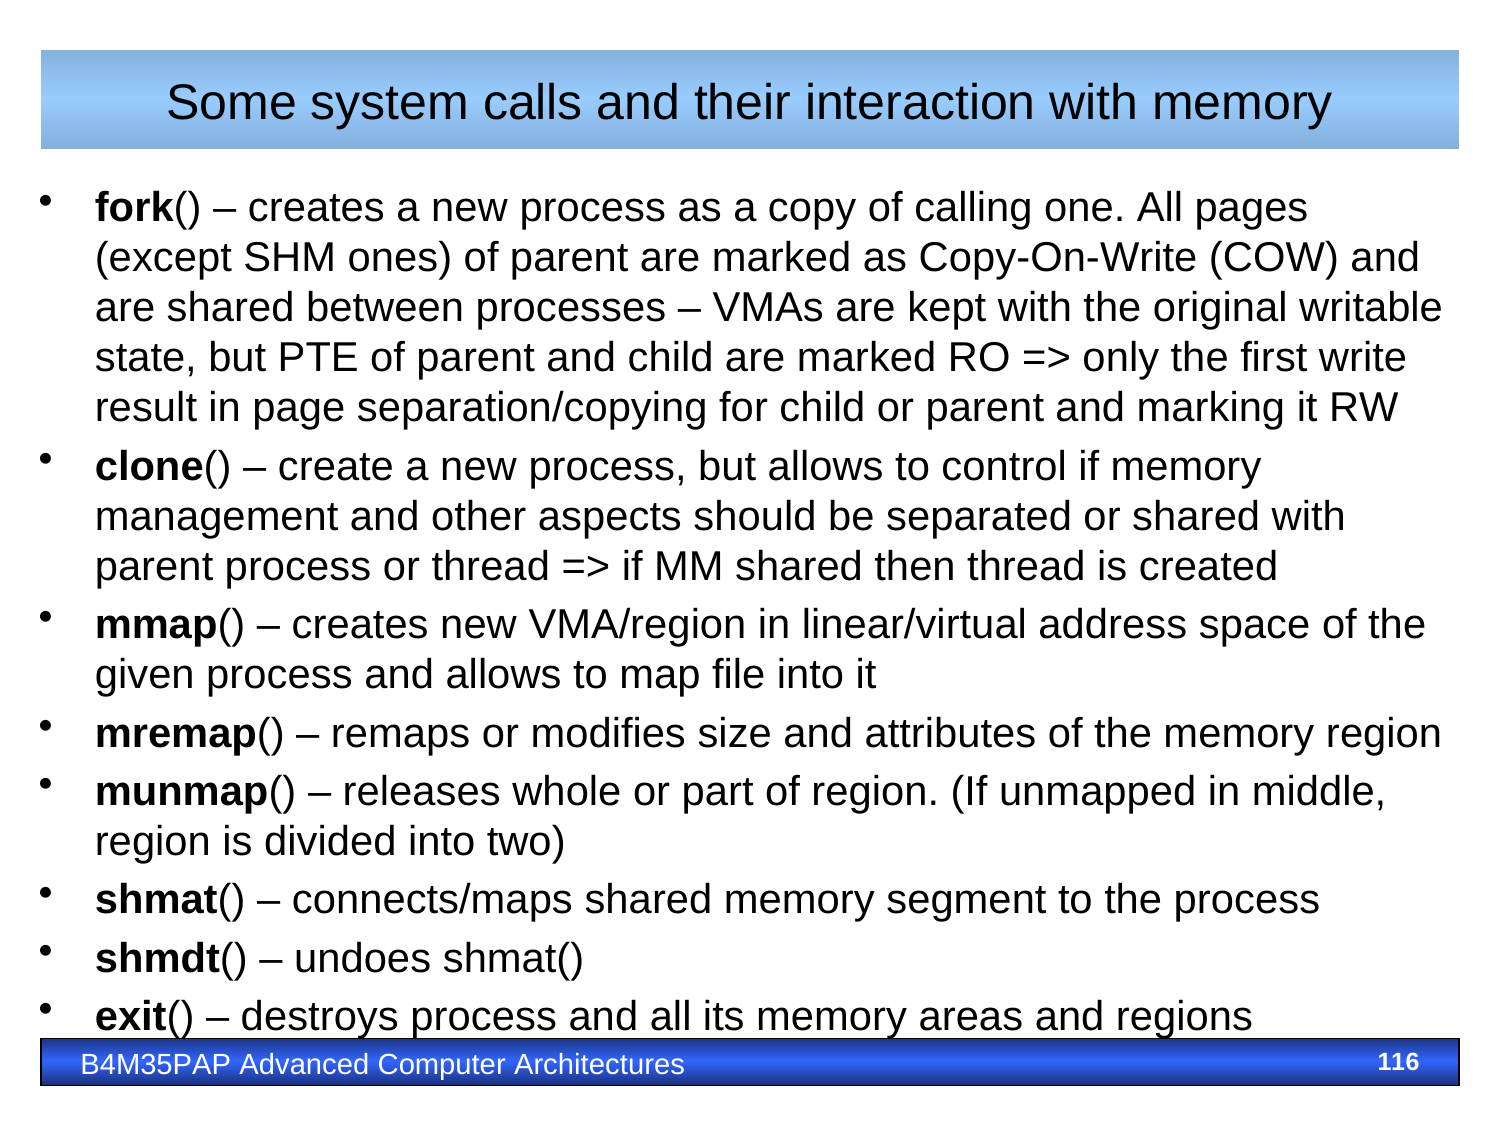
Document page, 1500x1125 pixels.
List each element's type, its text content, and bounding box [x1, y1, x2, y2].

title Some system calls and their interaction with memory [41, 50, 1459, 149]
list fork() – creates a new process as a copy of calling one. All pages (except SHM ones) of parent are marked as Copy-On-Write (COW) and are shared between processes – VMAs are kept with the original writable state, but PTE of parent and child are marked RO => only the first write result in page separation/copying for child or parent and marking it RW clone() – create a new process, but allows to control if memory management and other aspects should be separated or shared with parent process or thread => if MM shared then thread is created mmap() – creates new VMA/region in linear/virtual address space of the given process and allows to map file into it mremap() – remaps or modifies size and attributes of the memory region munmap() – releases whole or part of region. (If unmapped in middle, region is divided into two) shmat() – connects/maps shared memory segment to the process shmdt() – undoes shmat() exit() – destroys process and all its memory areas and regions [23, 172, 1465, 1000]
